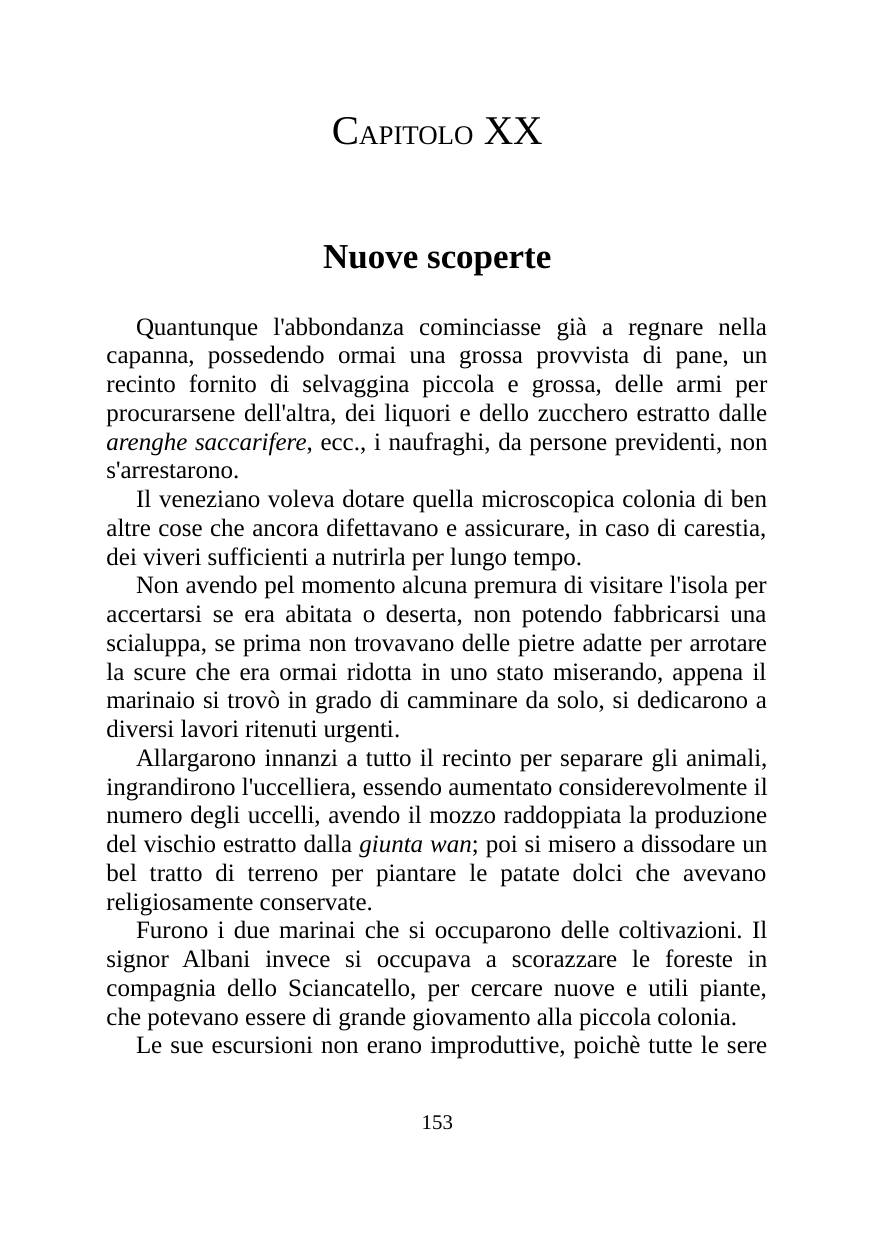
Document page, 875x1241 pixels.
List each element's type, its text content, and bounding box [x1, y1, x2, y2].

text Quantunque l'abbondanza cominciasse già a regnare nella capanna, possedendo ormai una grossa provvista di pane, un recinto fornito di selvaggina piccola e grossa, delle armi per procurarsene dell'altra, dei liquori e dello zucchero estratto dalle arenghe saccarifere, ecc., i naufraghi, da persone previdenti, non s'arrestarono. [106, 312, 768, 484]
text Le sue escursioni non erano improduttive, poichè tutte le sere [106, 1030, 768, 1059]
subtitle Nuove scoperte [106, 236, 768, 276]
text Il veneziano voleva dotare quella microscopica colonia di ben altre cose che ancora difettavano e assicurare, in caso di carestia, dei viveri sufficienti a nutrirla per lungo tempo. [106, 484, 768, 570]
text Furono i due marinai che si occuparono delle coltivazioni. Il signor Albani invece si occupava a scorazzare le foreste in compagnia dello Sciancatello, per cercare nuove e utili piante, che potevano essere di grande giovamento alla piccola colonia. [106, 915, 768, 1030]
text Allargarono innanzi a tutto il recinto per separare gli animali, ingrandirono l'uccelliera, essendo aumentato considerevolmente il numero degli uccelli, avendo il mozzo raddoppiata la produzione del vischio estratto dalla giunta wan; poi si misero a dissodare un bel tratto di terreno per piantare le patate dolci che avevano religiosamente conservate. [106, 743, 768, 915]
text Non avendo pel momento alcuna premura di visitare l'isola per accertarsi se era abitata o deserta, non potendo fabbricarsi una scialuppa, se prima non trovavano delle pietre adatte per arrotare la scure che era ormai ridotta in uno stato miserando, appena il marinaio si trovò in grado di camminare da solo, si dedicarono a diversi lavori ritenuti urgenti. [106, 570, 768, 743]
subtitle Capitolo XX [106, 106, 768, 153]
